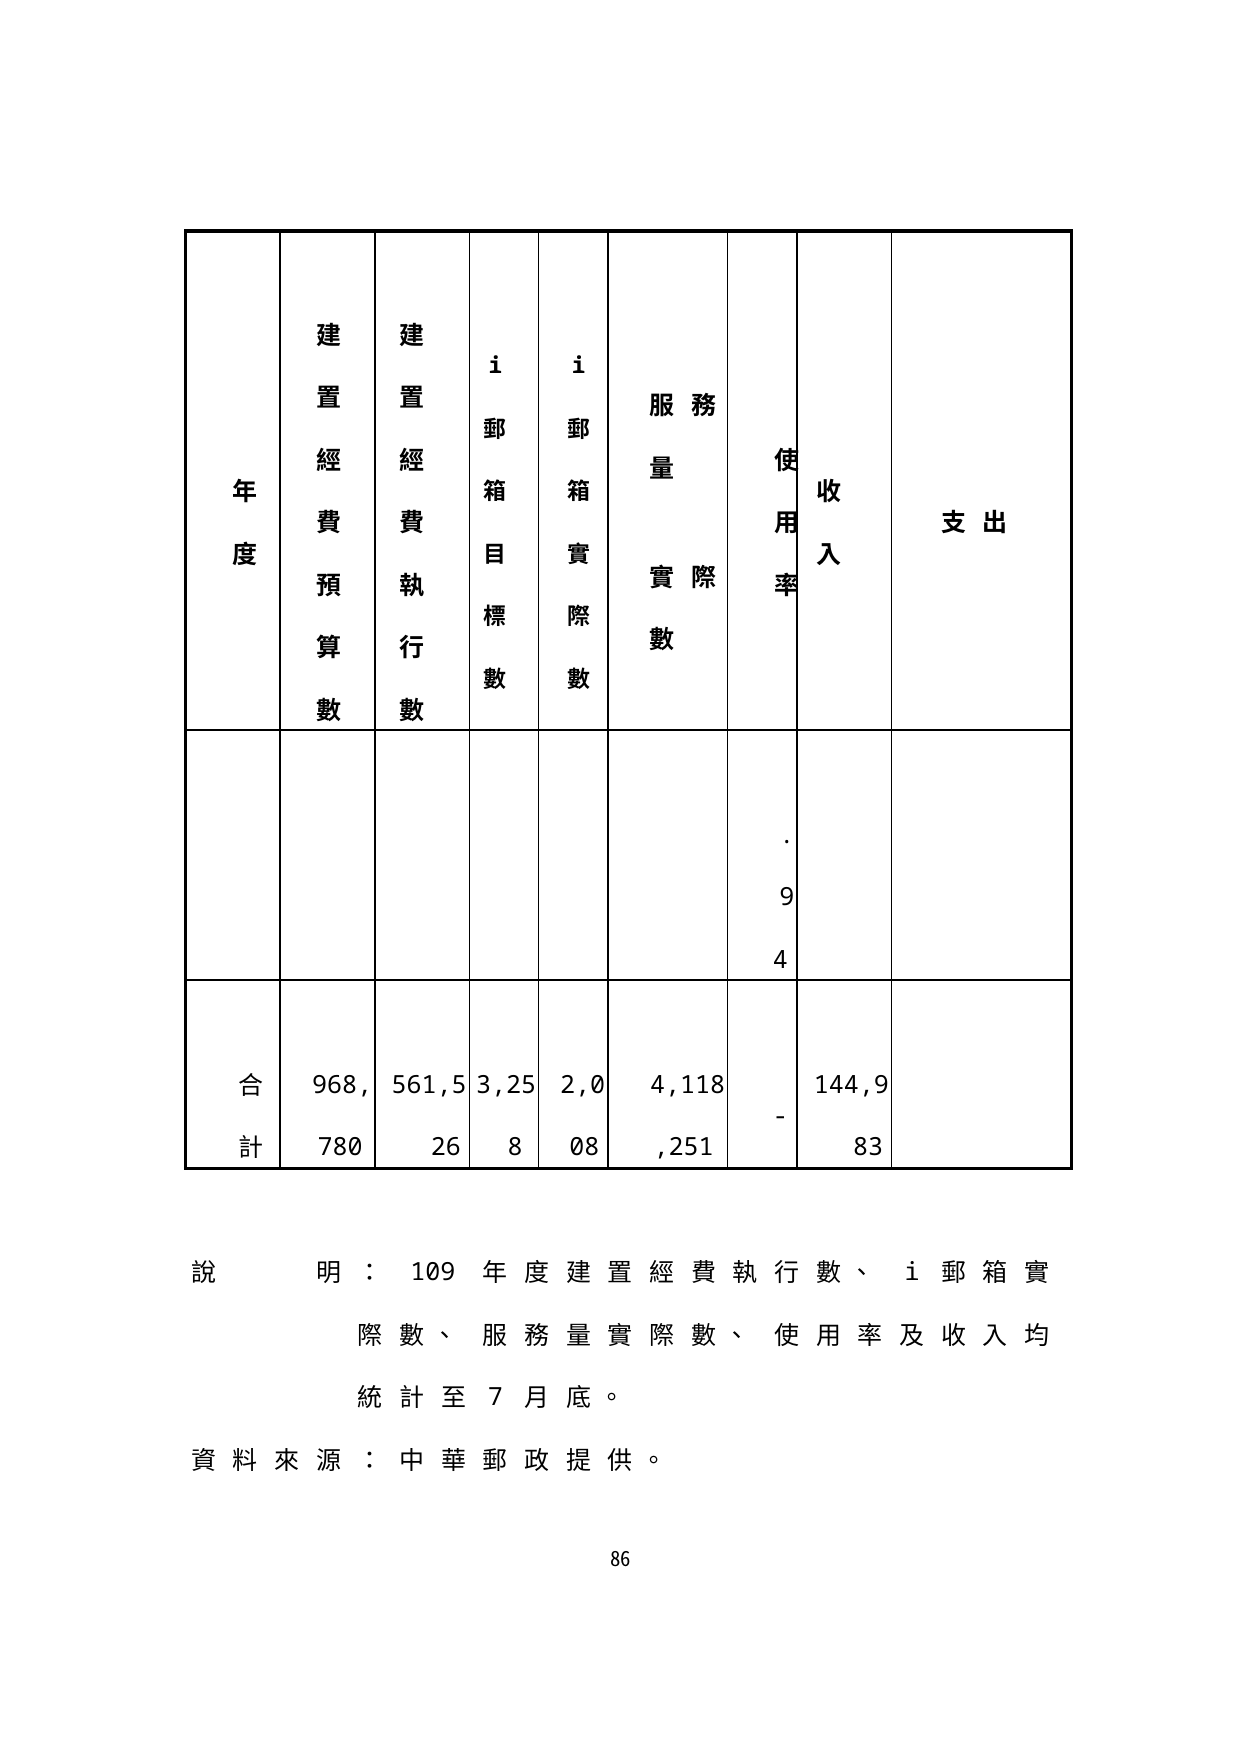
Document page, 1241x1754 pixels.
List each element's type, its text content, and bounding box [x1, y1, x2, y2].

table_header 支出 [892, 233, 1070, 729]
text 資料來源：中華郵政提供。 [183, 1417, 1058, 1479]
table_cell 4,118,251 [609, 981, 727, 1167]
table_cell [187, 731, 279, 979]
table_cell [609, 731, 727, 979]
table_cell 144,983 [798, 981, 891, 1167]
table_cell [892, 731, 1070, 979]
table_header 使用率 [728, 233, 796, 729]
table_cell [281, 731, 374, 979]
table_cell [376, 731, 469, 979]
table_cell 3,258 [470, 981, 538, 1167]
table_cell 2,008 [539, 981, 607, 1167]
table_cell [892, 981, 1070, 1167]
text 說 明：109年度建置經費執行數、i郵箱實際數、服務量實際數、使用率及收入均統計至7月底。 [183, 1229, 1058, 1417]
table_cell 561,526 [376, 981, 469, 1167]
table_cell [539, 731, 607, 979]
table_cell 968,780 [281, 981, 374, 1167]
table_header 年度 [187, 233, 279, 729]
table_cell 合計 [187, 981, 279, 1167]
table_header 建置經費預算數 [281, 233, 374, 729]
table_header i郵箱實際數 [539, 233, 607, 729]
table_header 服務量 實際數 [609, 233, 727, 729]
table_header 收入 [798, 233, 891, 729]
table_cell - [728, 981, 796, 1167]
table_cell .94 [728, 731, 796, 979]
table_header i郵箱目標數 [470, 233, 538, 729]
table_cell [470, 731, 538, 979]
table_cell [798, 731, 891, 979]
table_header 建置經費執行數 [376, 233, 469, 729]
